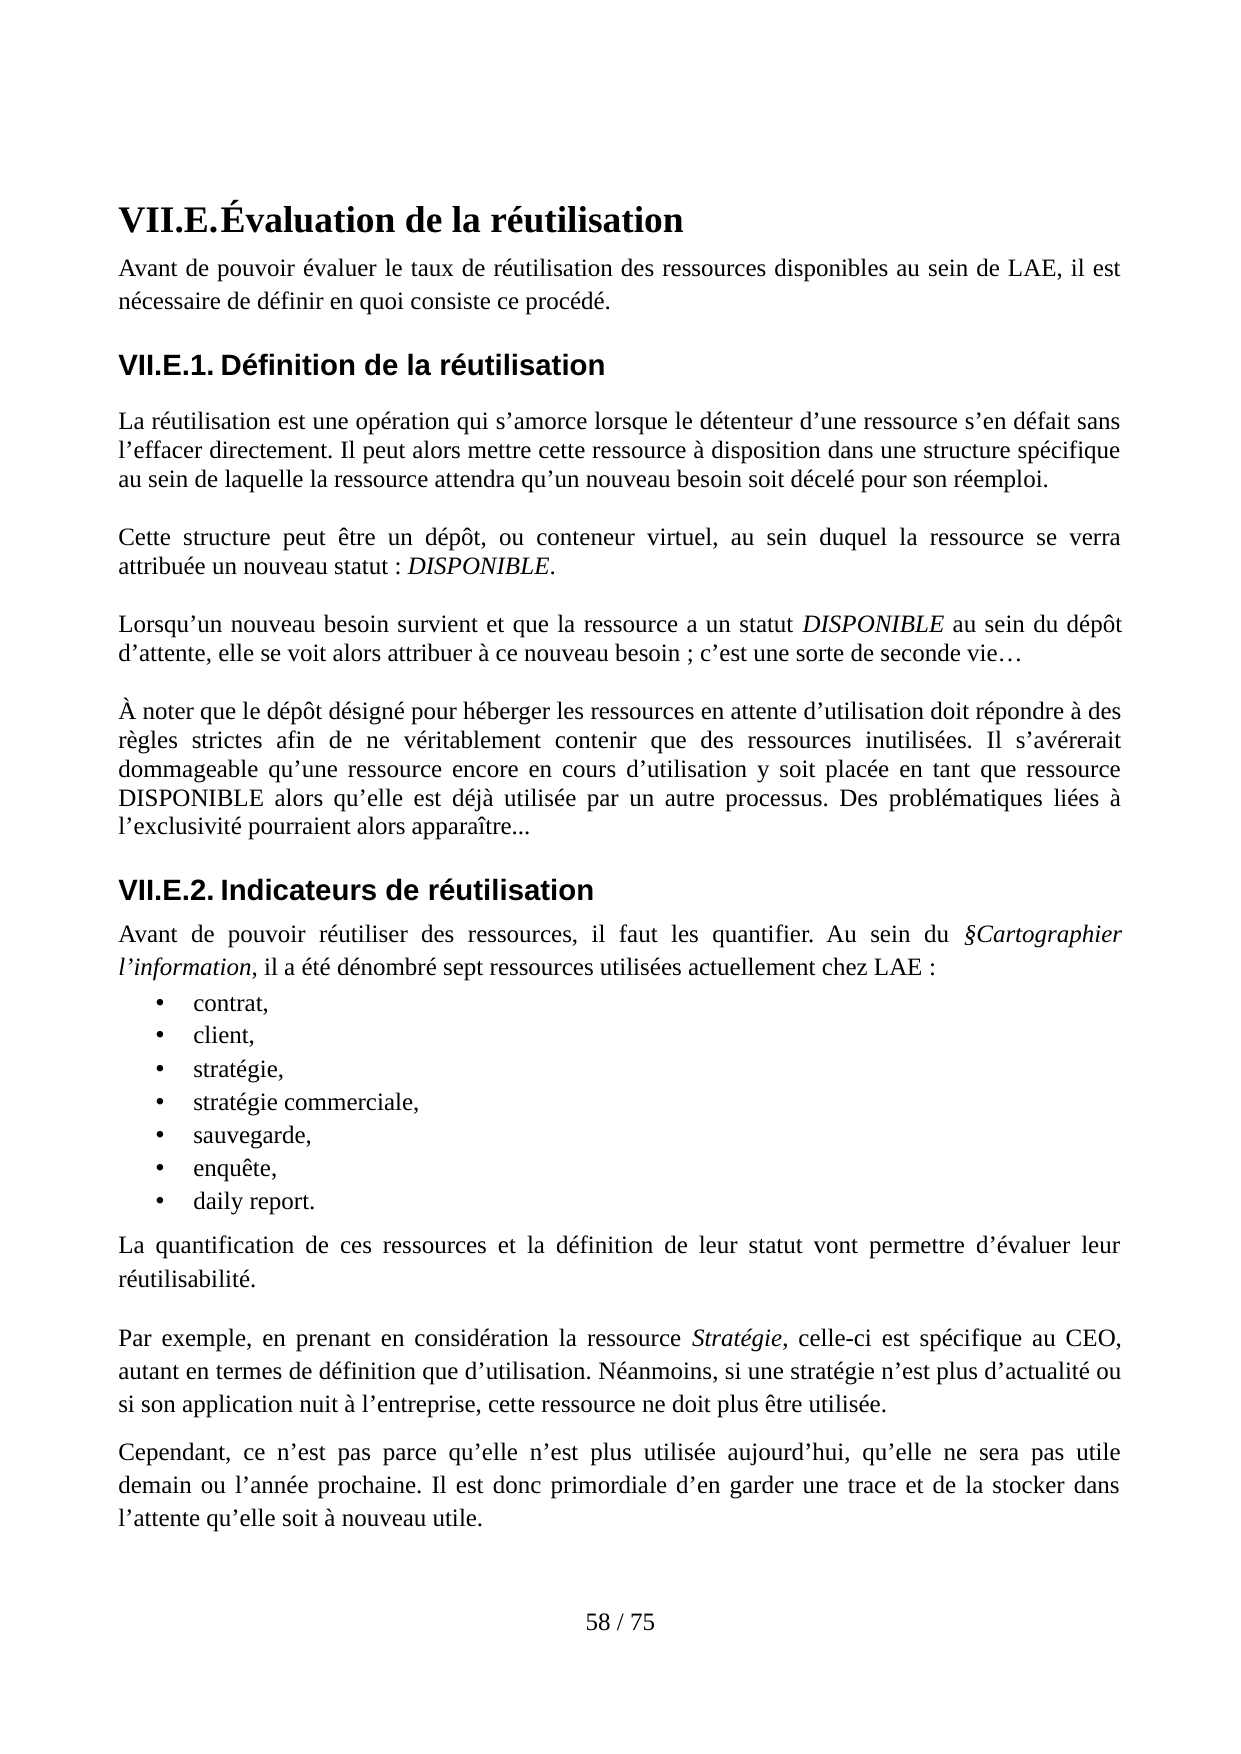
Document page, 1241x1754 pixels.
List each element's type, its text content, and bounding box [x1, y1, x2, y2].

list client, [156, 1021, 1122, 1049]
subtitle Évaluation de la réutilisation [118, 197, 1122, 240]
text Cependant, ce n’est pas parce qu’elle n’est plus utilisée aujourd’hui, qu’elle ne sera pas utile demain ou l’année prochaine. Il est donc primordiale d’en garder une trace et de la stocker dans l’attente qu’elle soit à nouveau utile. [118, 1437, 1122, 1532]
subtitle Indicateurs de réutilisation [118, 873, 1122, 906]
list stratégie, [156, 1054, 1122, 1082]
subtitle Définition de la réutilisation [118, 348, 1122, 382]
text Lorsqu’un nouveau besoin survient et que la ressource a un statut DISPONIBLE au sein du dépôt d’attente, elle se voit alors attribuer à ce nouveau besoin ; c’est une sorte de seconde vie… [118, 609, 1122, 667]
text Avant de pouvoir réutiliser des ressources, il faut les quantifier. Au sein du §Cartographier l’information, il a été dénombré sept ressources utilisées actuellement chez LAE : [118, 919, 1122, 981]
text Par exemple, en prenant en considération la ressource Stratégie, celle-ci est spécifique au CEO, autant en termes de définition que d’utilisation. Néanmoins, si une stratégie n’est plus d’actualité ou si son application nuit à l’entreprise, cette ressource ne doit plus être utilisée. [118, 1323, 1122, 1418]
list enquête, [156, 1153, 1122, 1181]
text Cette structure peut être un dépôt, ou conteneur virtuel, au sein duquel la ressource se verra attribuée un nouveau statut : DISPONIBLE. [118, 522, 1122, 579]
text La quantification de ces ressources et la définition de leur statut vont permettre d’évaluer leur réutilisabilité. [118, 1231, 1122, 1292]
list stratégie commerciale, [156, 1087, 1122, 1115]
list contrat, [156, 988, 1122, 1016]
text À noter que le dépôt désigné pour héberger les ressources en attente d’utilisation doit répondre à des règles strictes afin de ne véritablement contenir que des ressources inutilisées. Il s’avérerait dommageable qu’une ressource encore en cours d’utilisation y soit placée en tant que ressource DISPONIBLE alors qu’elle est déjà utilisée par un autre processus. Des problématiques liées à l’exclusivité pourraient alors apparaître... [118, 696, 1122, 840]
text Avant de pouvoir évaluer le taux de réutilisation des ressources disponibles au sein de LAE, il est nécessaire de définir en quoi consiste ce procédé. [118, 253, 1122, 314]
list sauvegarde, [156, 1120, 1122, 1148]
list daily report. [156, 1186, 1122, 1214]
text La réutilisation est une opération qui s’amorce lorsque le détenteur d’une ressource s’en défait sans l’effacer directement. Il peut alors mettre cette ressource à disposition dans une structure spécifique au sein de laquelle la ressource attendra qu’un nouveau besoin soit décelé pour son réemploi. [118, 406, 1122, 492]
